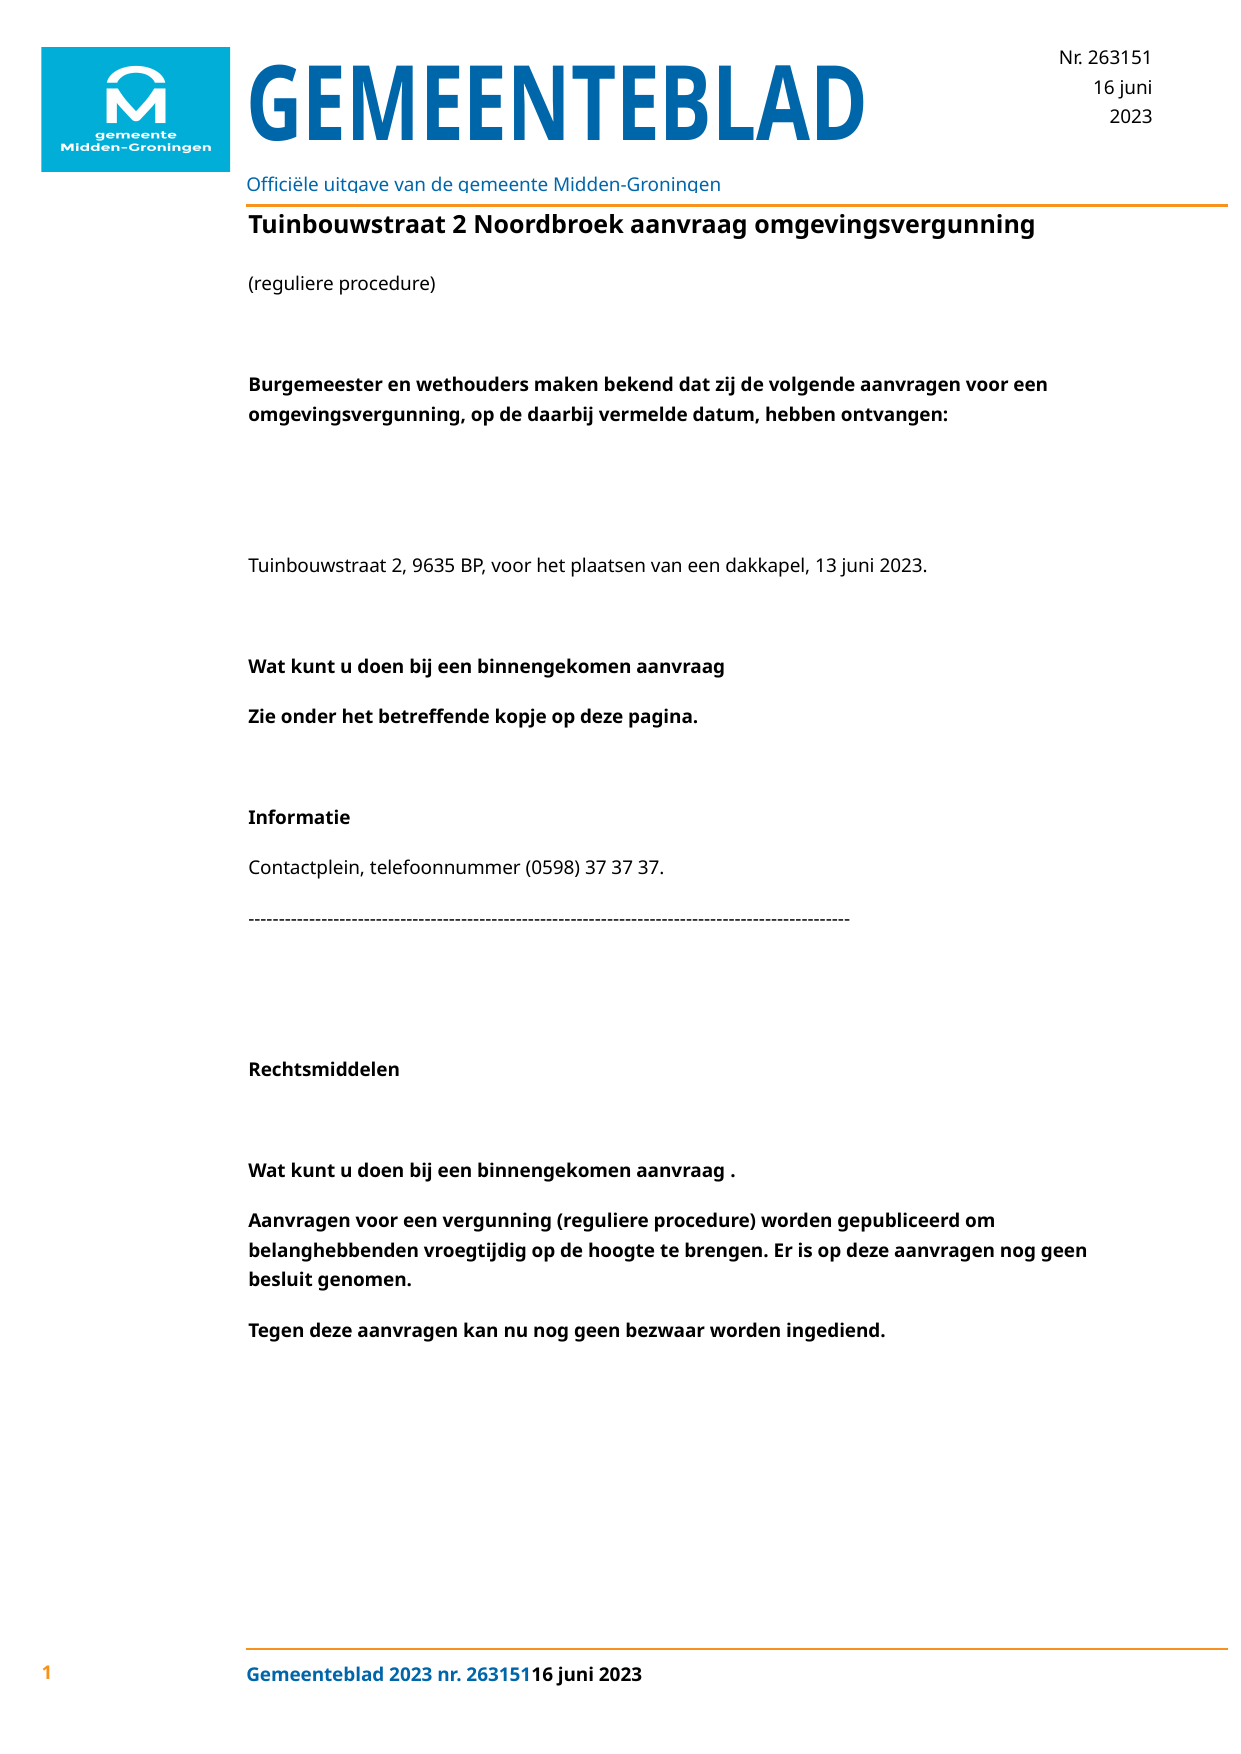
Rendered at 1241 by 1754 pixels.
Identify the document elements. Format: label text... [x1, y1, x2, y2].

text Wat kunt u doen bij een binnengekomen aanvraag [248, 653, 1152, 678]
text --------------------------------------------------------------------------------------------------- [248, 905, 1152, 931]
picture [107, 89, 165, 122]
text Aanvragen voor een vergunning (reguliere procedure) worden gepubliceerd om belanghebbenden vroegtijdig op de hoogte te brengen. Er is op deze aanvragen nog geen besluit genomen. [248, 1207, 1152, 1292]
picture [184, 146, 190, 153]
text Burgemeester en wethouders maken bekend dat zij de volgende aanvragen voor een omgevingsvergunning, op de daarbij vermelde datum, hebben ontvangen: [248, 371, 1152, 426]
text Contactplein, telefoonnummer (0598) 37 37 37. [248, 854, 1152, 880]
text Tegen deze aanvragen kan nu nog geen bezwaar worden ingediend. [248, 1317, 1152, 1343]
text Tuinbouwstraat 2 Noordbroek aanvraag omgevingsvergunning [248, 207, 1152, 241]
text Rechtsmiddelen [248, 1056, 1152, 1082]
text Zie onder het betreffende kopje op deze pagina. [248, 703, 1152, 729]
text Informatie [248, 804, 1152, 830]
text Wat kunt u doen bij een binnengekomen aanvraag . [248, 1157, 1152, 1183]
text Tuinbouwstraat 2, 9635 BP, voor het plaatsen van een dakkapel, 13 juni 2023. [248, 552, 1152, 578]
text (reguliere procedure) [248, 270, 1152, 296]
picture [108, 66, 164, 82]
